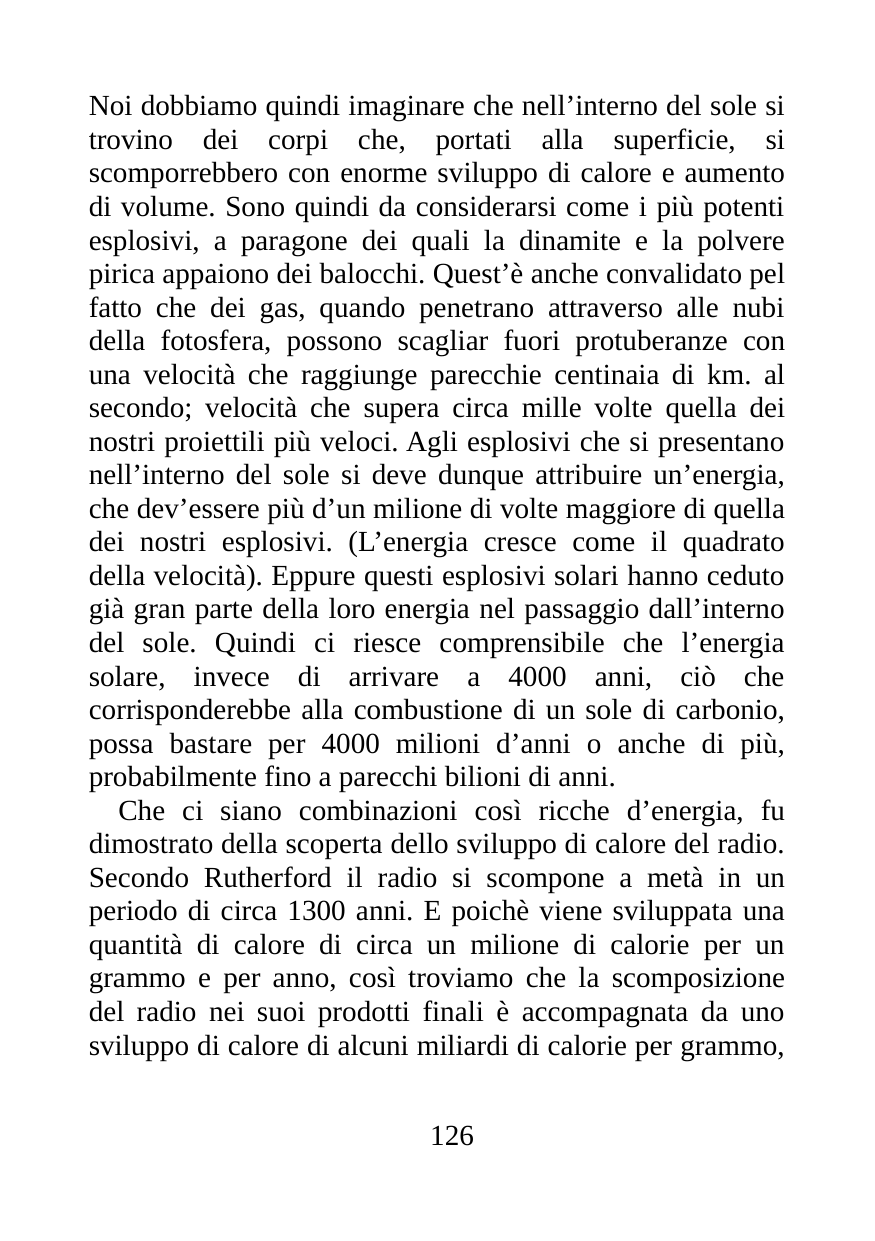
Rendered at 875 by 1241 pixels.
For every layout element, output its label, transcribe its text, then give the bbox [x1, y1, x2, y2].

text Che ci siano combinazioni così ricche d’energia, fu dimostrato della scoperta dello sviluppo di calore del radio. Secondo Rutherford il radio si scompone a metà in un periodo di circa 1300 anni. E poichè viene sviluppata una quantità di calore di circa un milione di calorie per un grammo e per anno, così troviamo che la scomposizione del radio nei suoi prodotti finali è accompagnata da uno sviluppo di calore di alcuni miliardi di calorie per grammo, [88, 793, 786, 1061]
text Noi dobbiamo quindi imaginare che nell’interno del sole si trovino dei corpi che, portati alla superficie, si scomporrebbero con enorme sviluppo di calore e aumento di volume. Sono quindi da considerarsi come i più potenti esplosivi, a paragone dei quali la dinamite e la polvere pirica appaiono dei balocchi. Quest’è anche convalidato pel fatto che dei gas, quando penetrano attraverso alle nubi della fotosfera, possono scagliar fuori protuberanze con una velocità che raggiunge parecchie centinaia di km. al secondo; velocità che supera circa mille volte quella dei nostri proiettili più veloci. Agli esplosivi che si presentano nell’interno del sole si deve dunque attribuire un’energia, che dev’essere più d’un milione di volte maggiore di quella dei nostri esplosivi. (L’energia cresce come il quadrato della velocità). Eppure questi esplosivi solari hanno ceduto già gran parte della loro energia nel passaggio dall’interno del sole. Quindi ci riesce comprensibile che l’energia solare, invece di arrivare a 4000 anni, ciò che corrisponderebbe alla combustione di un sole di carbonio, possa bastare per 4000 milioni d’anni o anche di più, probabilmente fino a parecchi bilioni di anni. [88, 88, 786, 793]
